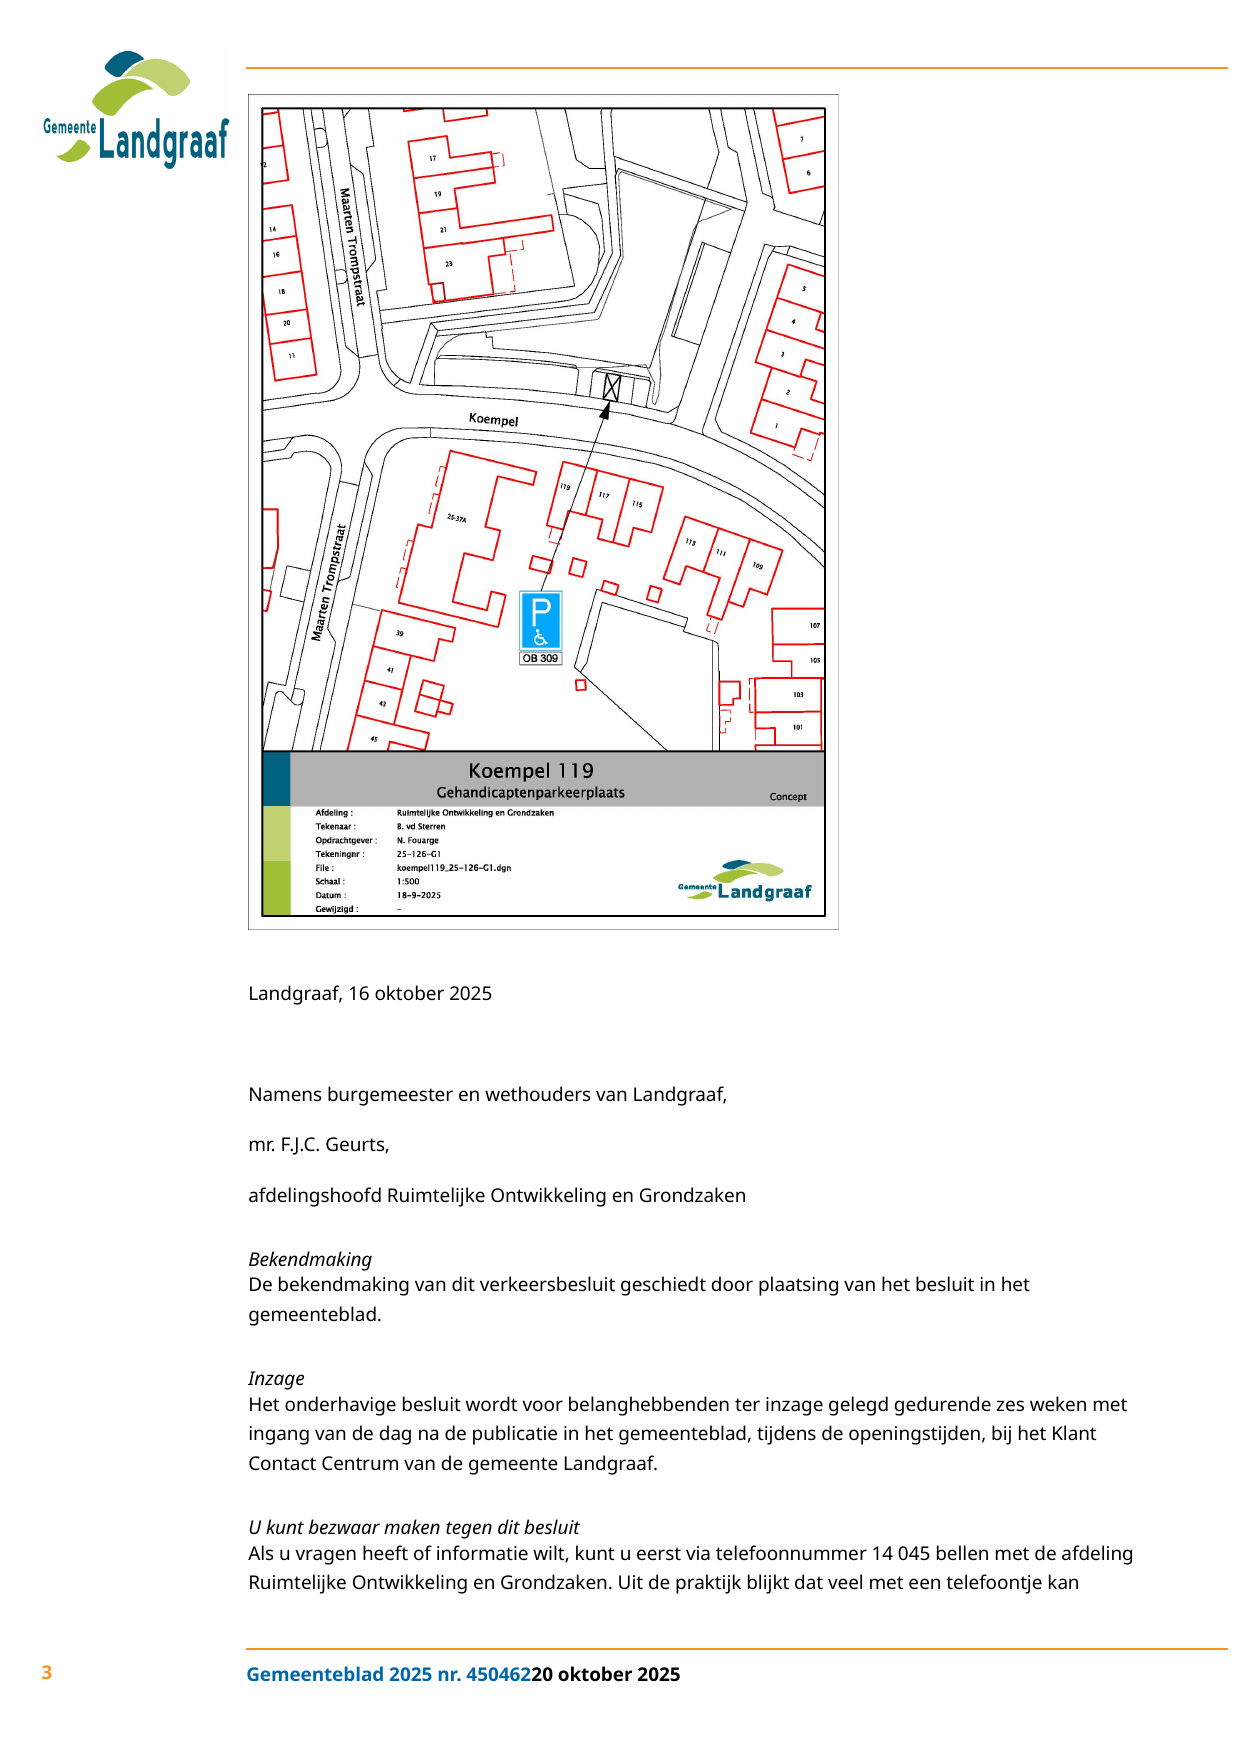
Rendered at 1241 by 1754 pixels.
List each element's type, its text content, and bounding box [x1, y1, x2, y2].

picture [41, 47, 231, 172]
text De bekendmaking van dit verkeersbesluit geschiedt door plaatsing van het besluit in het gemeenteblad. [248, 1272, 1152, 1327]
picture [248, 94, 839, 930]
text Het onderhavige besluit wordt voor belanghebbenden ter inzage gelegd gedurende zes weken met ingang van de dag na de publicatie in het gemeenteblad, tijdens de openingstijden, bij het Klant Contact Centrum van de gemeente Landgraaf. [248, 1391, 1152, 1476]
text mr. F.J.C. Geurts, [248, 1132, 1152, 1157]
text Inzage [248, 1365, 1152, 1391]
text U kunt bezwaar maken tegen dit besluit [248, 1514, 1152, 1540]
text Bekendmaking [248, 1246, 1152, 1272]
text afdelingshoofd Ruimtelijke Ontwikkeling en Grondzaken [248, 1182, 1152, 1208]
text Namens burgemeester en wethouders van Landgraaf, [248, 1081, 1152, 1107]
text Als u vragen heeft of informatie wilt, kunt u eerst via telefoonnummer 14 045 bellen met de afdeling Ruimtelijke Ontwikkeling en Grondzaken. Uit de praktijk blijkt dat veel met een telefoontje kan [248, 1540, 1152, 1595]
text Landgraaf, 16 oktober 2025 [248, 980, 1152, 1006]
